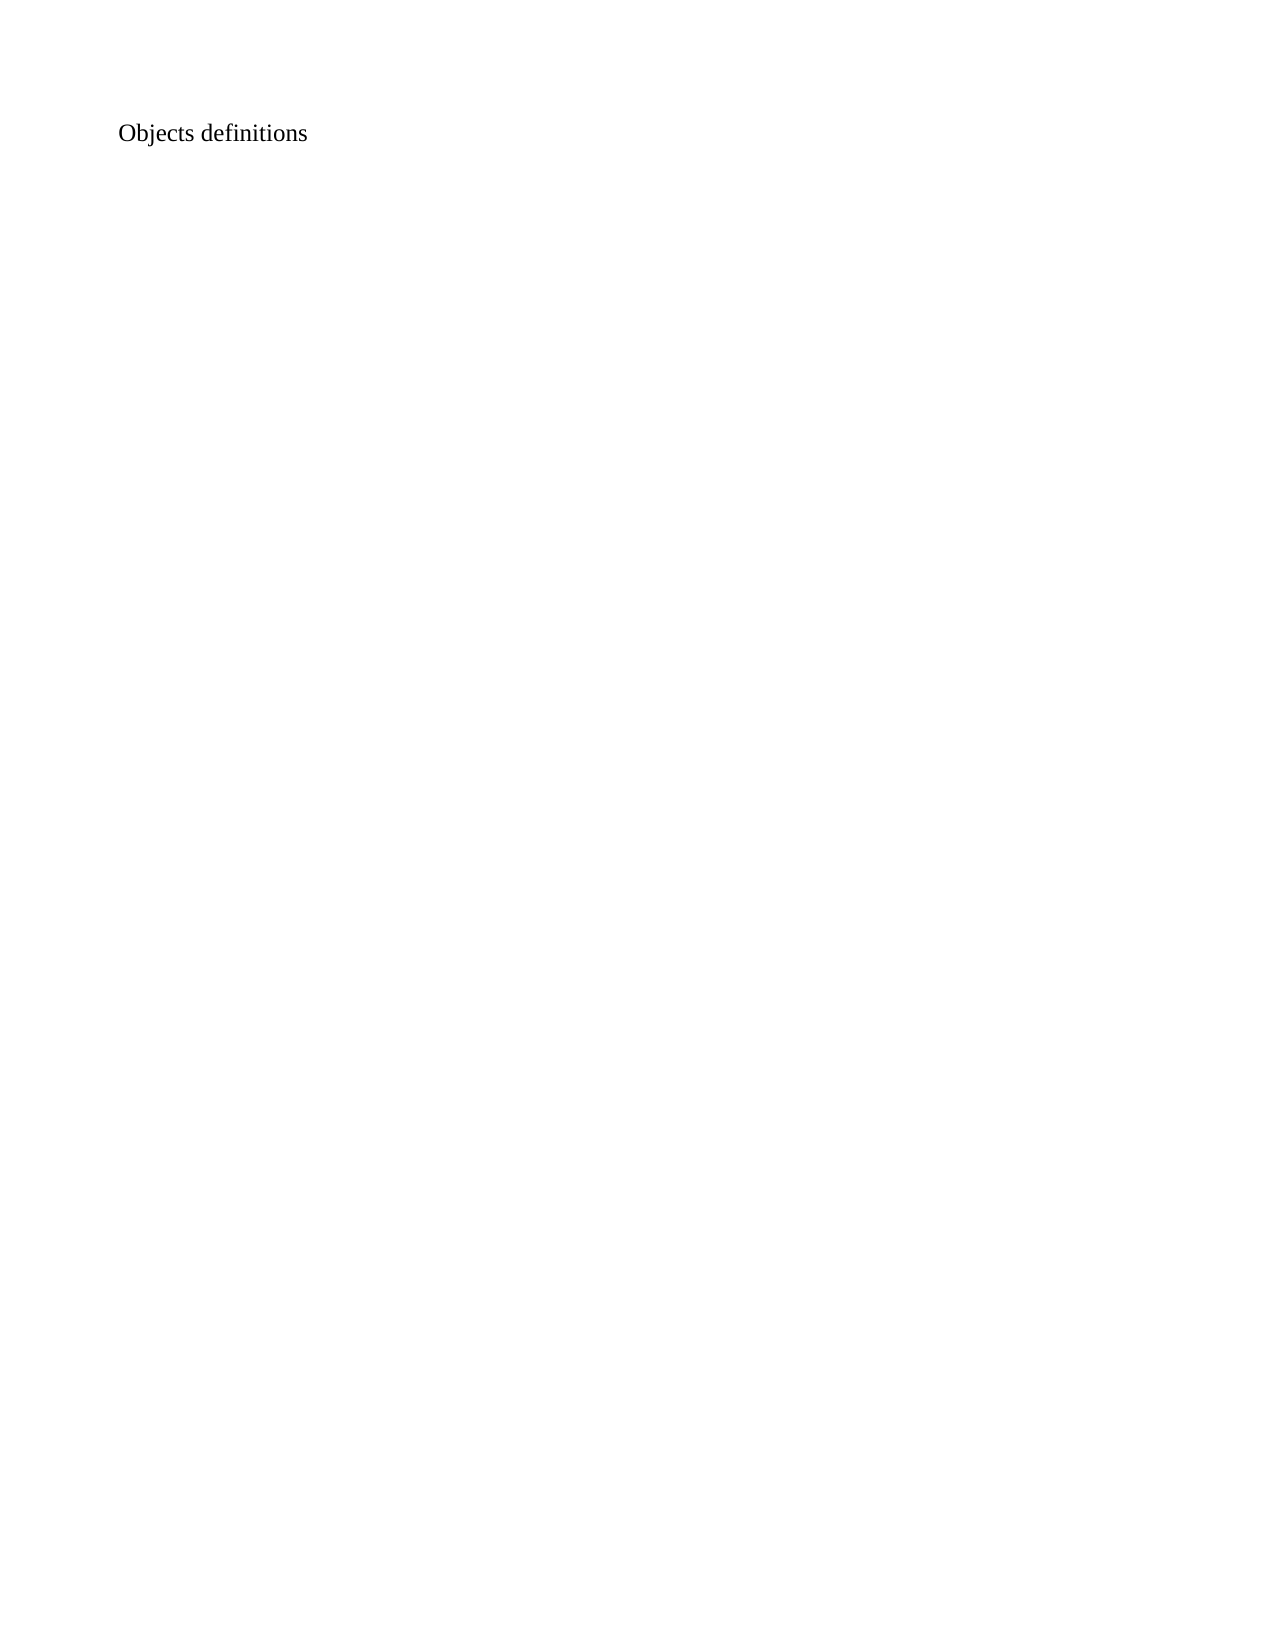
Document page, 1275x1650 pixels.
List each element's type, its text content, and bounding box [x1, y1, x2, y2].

text Objects definitions [118, 118, 1157, 147]
